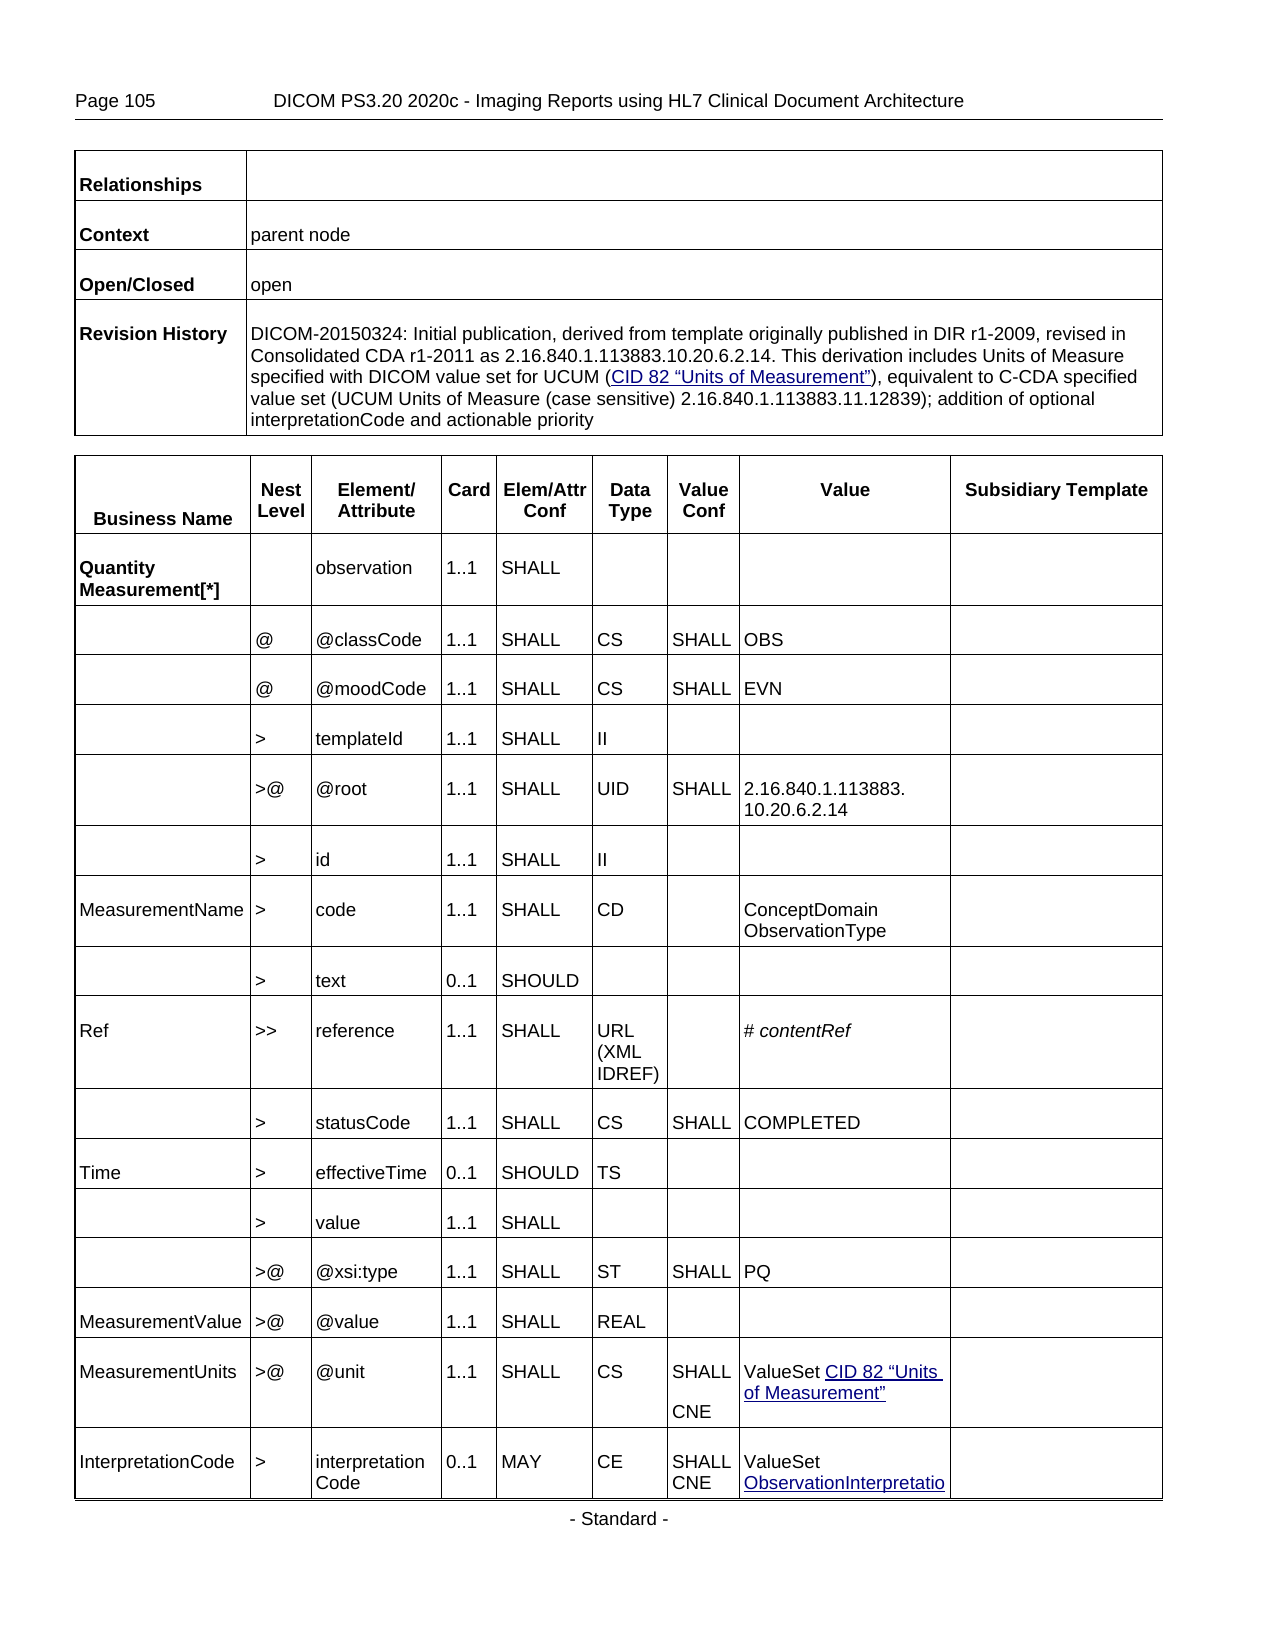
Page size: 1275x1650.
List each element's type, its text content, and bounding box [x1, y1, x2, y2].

table_cell >> [251, 996, 311, 1088]
table_cell Context [76, 201, 246, 249]
table_cell 1..1 [442, 1238, 496, 1287]
table_cell 1..1 [442, 826, 496, 874]
table_cell EVN [740, 655, 950, 704]
table_cell SHALL [497, 876, 592, 946]
table_cell 1..1 [442, 705, 496, 753]
table_cell Revision History [76, 300, 246, 435]
table_cell 0..1 [442, 1139, 496, 1188]
table_cell [76, 655, 250, 704]
table_header Element/​Attribute [312, 456, 441, 533]
table_cell UID [593, 755, 667, 825]
table_cell value [312, 1189, 441, 1237]
table_cell [76, 1089, 250, 1138]
table_cell effective​Time [312, 1139, 441, 1188]
table_cell URL (XML IDREF) [593, 996, 667, 1088]
table_cell [668, 534, 739, 604]
table_cell SHALL [668, 606, 739, 654]
table_cell open [247, 250, 1162, 299]
table_cell SHOULD [497, 1139, 592, 1188]
table_cell ST [593, 1238, 667, 1287]
table_cell SHALL [497, 1288, 592, 1337]
table_cell > [251, 947, 311, 995]
table_header Nest Level [251, 456, 311, 533]
table_cell > [251, 826, 311, 874]
table_cell >@ [251, 755, 311, 825]
table_cell [76, 705, 250, 753]
table_cell [76, 1238, 250, 1287]
table_header Elem/Attr Conf [497, 456, 592, 533]
table_cell [593, 1189, 667, 1237]
table_cell @moodCode [312, 655, 441, 704]
table_cell SHALL [497, 705, 592, 753]
table_cell SHALL [497, 606, 592, 654]
table_cell text [312, 947, 441, 995]
table_cell MAY [497, 1428, 592, 1498]
table_cell SHALL [497, 755, 592, 825]
table_cell observation [312, 534, 441, 604]
table_cell 2.16.840.1.113883.​10.20.6.2.14 [740, 755, 950, 825]
table_cell @ [251, 655, 311, 704]
table_cell 1..1 [442, 996, 496, 1088]
table_cell > [251, 705, 311, 753]
table_cell [593, 947, 667, 995]
table_cell @value [312, 1288, 441, 1337]
table_cell [951, 996, 1162, 1088]
table_cell [668, 1189, 739, 1237]
table_cell [951, 606, 1162, 654]
table_cell Time [76, 1139, 250, 1188]
table_cell [951, 947, 1162, 995]
table_cell 1..1 [442, 755, 496, 825]
table_cell 0..1 [442, 947, 496, 995]
table_cell ValueSet ObservationInterpretatio [740, 1428, 950, 1498]
table_cell [740, 1288, 950, 1337]
table_cell SHALL [497, 826, 592, 874]
table_cell [247, 151, 1162, 200]
table_cell [76, 1189, 250, 1237]
table_cell [76, 755, 250, 825]
table_cell [251, 534, 311, 604]
table_cell [951, 1089, 1162, 1138]
table_cell OBS [740, 606, 950, 654]
table_cell @xsi:type [312, 1238, 441, 1287]
table_cell CD [593, 876, 667, 946]
table_cell Quantity​Measurement[*] [76, 534, 250, 604]
table_cell [740, 1189, 950, 1237]
table_cell [951, 876, 1162, 946]
table_cell id [312, 826, 441, 874]
table_cell [76, 947, 250, 995]
table_cell template​Id [312, 705, 441, 753]
table_cell [668, 947, 739, 995]
table_header Subsidiary Template [951, 456, 1162, 533]
table_cell II [593, 705, 667, 753]
table_cell TS [593, 1139, 667, 1188]
table_cell code [312, 876, 441, 946]
table_cell >@ [251, 1338, 311, 1427]
table_cell [740, 1139, 950, 1188]
table_cell SHALL [668, 1238, 739, 1287]
table_cell [951, 1428, 1162, 1498]
table_cell Ref [76, 996, 250, 1088]
table_cell [951, 1288, 1162, 1337]
table_header Business Name [76, 456, 250, 533]
table_cell [668, 876, 739, 946]
table_cell [740, 534, 950, 604]
table_header Data Type [593, 456, 667, 533]
table_cell SHALL [497, 996, 592, 1088]
table_cell Measurement​Units [76, 1338, 250, 1427]
table_cell II [593, 826, 667, 874]
table_header Card [442, 456, 496, 533]
table_cell @unit [312, 1338, 441, 1427]
table_cell ValueSet CID 82 “Units of Measurement” [740, 1338, 950, 1427]
table_cell 1..1 [442, 1338, 496, 1427]
table_cell parent node [247, 201, 1162, 249]
table_cell [668, 705, 739, 753]
table_cell [951, 1139, 1162, 1188]
table_cell Open/Closed [76, 250, 246, 299]
table_cell [668, 826, 739, 874]
table_cell > [251, 876, 311, 946]
table_cell > [251, 1089, 311, 1138]
table_cell @classCode [312, 606, 441, 654]
table_cell DICOM-20150324: Initial publication, derived from template originally published in DIR r1-2009, revised in Consolidated CDA r1-2011 as 2.16.840.1.113883.10.20.6.2.14. This derivation includes Units of Measure specified with DICOM value set for UCUM (CID 82 “Units of Measurement”), equivalent to C-CDA specified value set (UCUM Units of Measure (case sensitive) 2.16.840.1.113883.11.12839); addition of optional interpretationCode and actionable priority [247, 300, 1162, 435]
table_cell [668, 996, 739, 1088]
table_cell 1..1 [442, 876, 496, 946]
table_cell SHALL CNE [668, 1428, 739, 1498]
table_cell [740, 947, 950, 995]
table_cell [951, 1238, 1162, 1287]
table_cell SHALL [497, 1338, 592, 1427]
table_header Value [740, 456, 950, 533]
table_cell SHALL [668, 1089, 739, 1138]
table_cell 1..1 [442, 1288, 496, 1337]
table_cell SHALL [497, 1189, 592, 1237]
table_cell reference [312, 996, 441, 1088]
table_header Value Conf [668, 456, 739, 533]
table_cell [951, 655, 1162, 704]
table_cell 1..1 [442, 1089, 496, 1138]
table_cell CS [593, 655, 667, 704]
table_cell # content​Ref [740, 996, 950, 1088]
table_cell Measurement​Value [76, 1288, 250, 1337]
table_cell [951, 534, 1162, 604]
table_cell Concept​Domain ObservationType [740, 876, 950, 946]
table_cell [951, 705, 1162, 753]
table_cell SHALL [668, 655, 739, 704]
table_cell status​Code [312, 1089, 441, 1138]
table_cell [593, 534, 667, 604]
table_cell SHALL [497, 1238, 592, 1287]
table_cell > [251, 1139, 311, 1188]
table_cell PQ [740, 1238, 950, 1287]
table_cell [668, 1288, 739, 1337]
table_cell > [251, 1189, 311, 1237]
table_cell CS [593, 1089, 667, 1138]
table_cell REAL [593, 1288, 667, 1337]
table_cell Relationships [76, 151, 246, 200]
table_cell >@ [251, 1288, 311, 1337]
table_cell [740, 826, 950, 874]
table_cell Interpretation​Code [76, 1428, 250, 1498]
table_cell SHOULD [497, 947, 592, 995]
table_cell >@ [251, 1238, 311, 1287]
table_cell @ [251, 606, 311, 654]
table_cell 1..1 [442, 534, 496, 604]
table_cell SHALL [668, 755, 739, 825]
table_cell CS [593, 606, 667, 654]
table_cell [668, 1139, 739, 1188]
table_cell 1..1 [442, 655, 496, 704]
table_cell SHALL CNE [668, 1338, 739, 1427]
table_cell @root [312, 755, 441, 825]
table_cell SHALL [497, 1089, 592, 1138]
table_cell CS [593, 1338, 667, 1427]
table_cell [951, 826, 1162, 874]
table_cell [76, 606, 250, 654]
table_cell COMPLETED [740, 1089, 950, 1138]
table_cell [951, 1338, 1162, 1427]
table_cell > [251, 1428, 311, 1498]
table_cell interpretation​Code [312, 1428, 441, 1498]
table_cell [76, 826, 250, 874]
table_cell 1..1 [442, 1189, 496, 1237]
table_cell CE [593, 1428, 667, 1498]
table_cell Measurement​Name [76, 876, 250, 946]
table_cell SHALL [497, 655, 592, 704]
table_cell [951, 1189, 1162, 1237]
table_cell 0..1 [442, 1428, 496, 1498]
table_cell SHALL [497, 534, 592, 604]
table_cell [740, 705, 950, 753]
table_cell 1..1 [442, 606, 496, 654]
table_cell [951, 755, 1162, 825]
